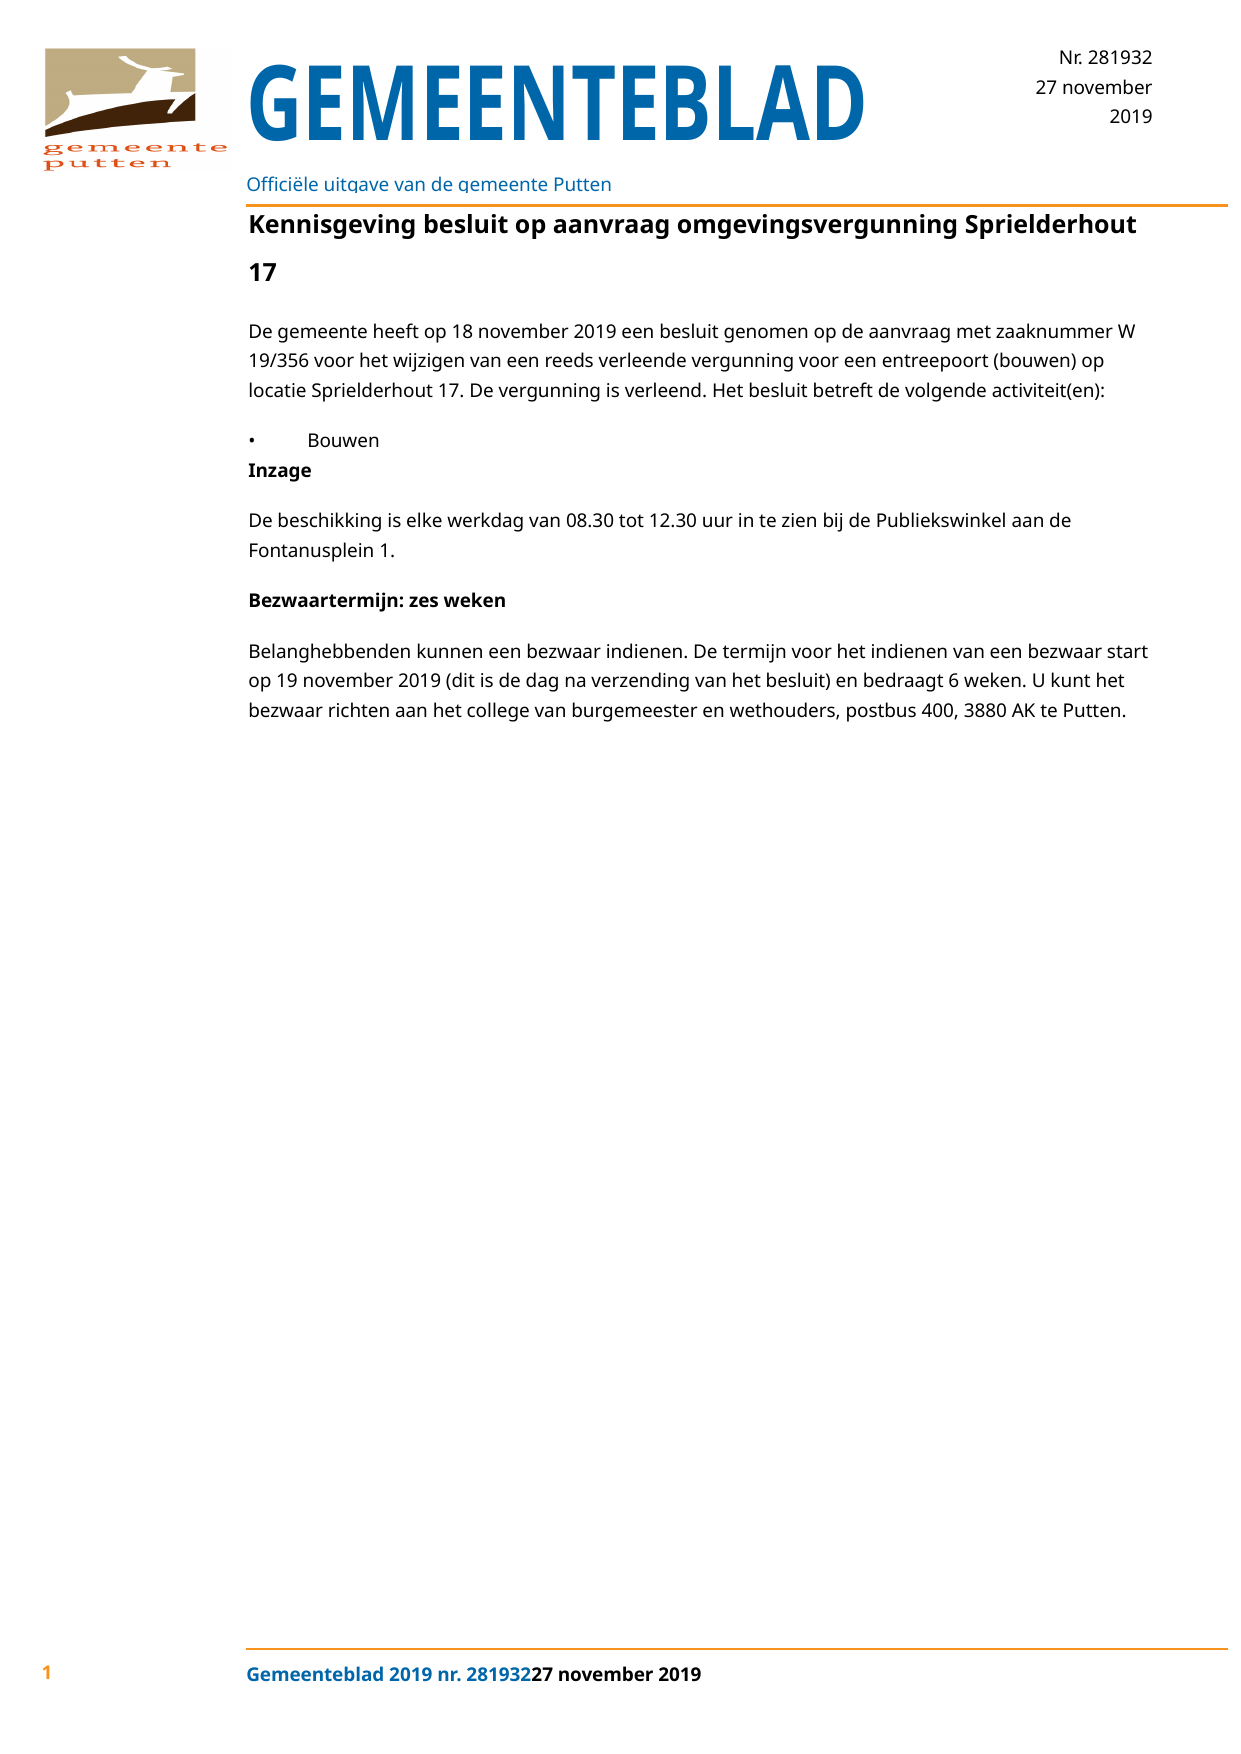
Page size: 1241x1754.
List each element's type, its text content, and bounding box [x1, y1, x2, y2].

text Bezwaartermijn: zes weken [248, 587, 1152, 613]
picture [41, 47, 231, 172]
text De gemeente heeft op 18 november 2019 een besluit genomen op de aanvraag met zaaknummer W 19/356 voor het wijzigen van een reeds verleende vergunning voor een entreepoort (bouwen) op locatie Sprielderhout 17. De vergunning is verleend. Het besluit betreft de volgende activiteit(en): [248, 318, 1152, 403]
text Belanghebbenden kunnen een bezwaar indienen. De termijn voor het indienen van een bezwaar start op 19 november 2019 (dit is de dag na verzending van het besluit) en bedraagt 6 weken. U kunt het bezwaar richten aan het college van burgemeester en wethouders, postbus 400, 3880 AK te Putten. [248, 638, 1152, 723]
text De beschikking is elke werkdag van 08.30 tot 12.30 uur in te zien bij de Publiekswinkel aan de Fontanusplein 1. [248, 507, 1152, 563]
list Bouwen [248, 427, 1152, 453]
text Inzage [248, 457, 1152, 483]
text Kennisgeving besluit op aanvraag omgevingsvergunning Sprielderhout 17 [248, 207, 1152, 288]
